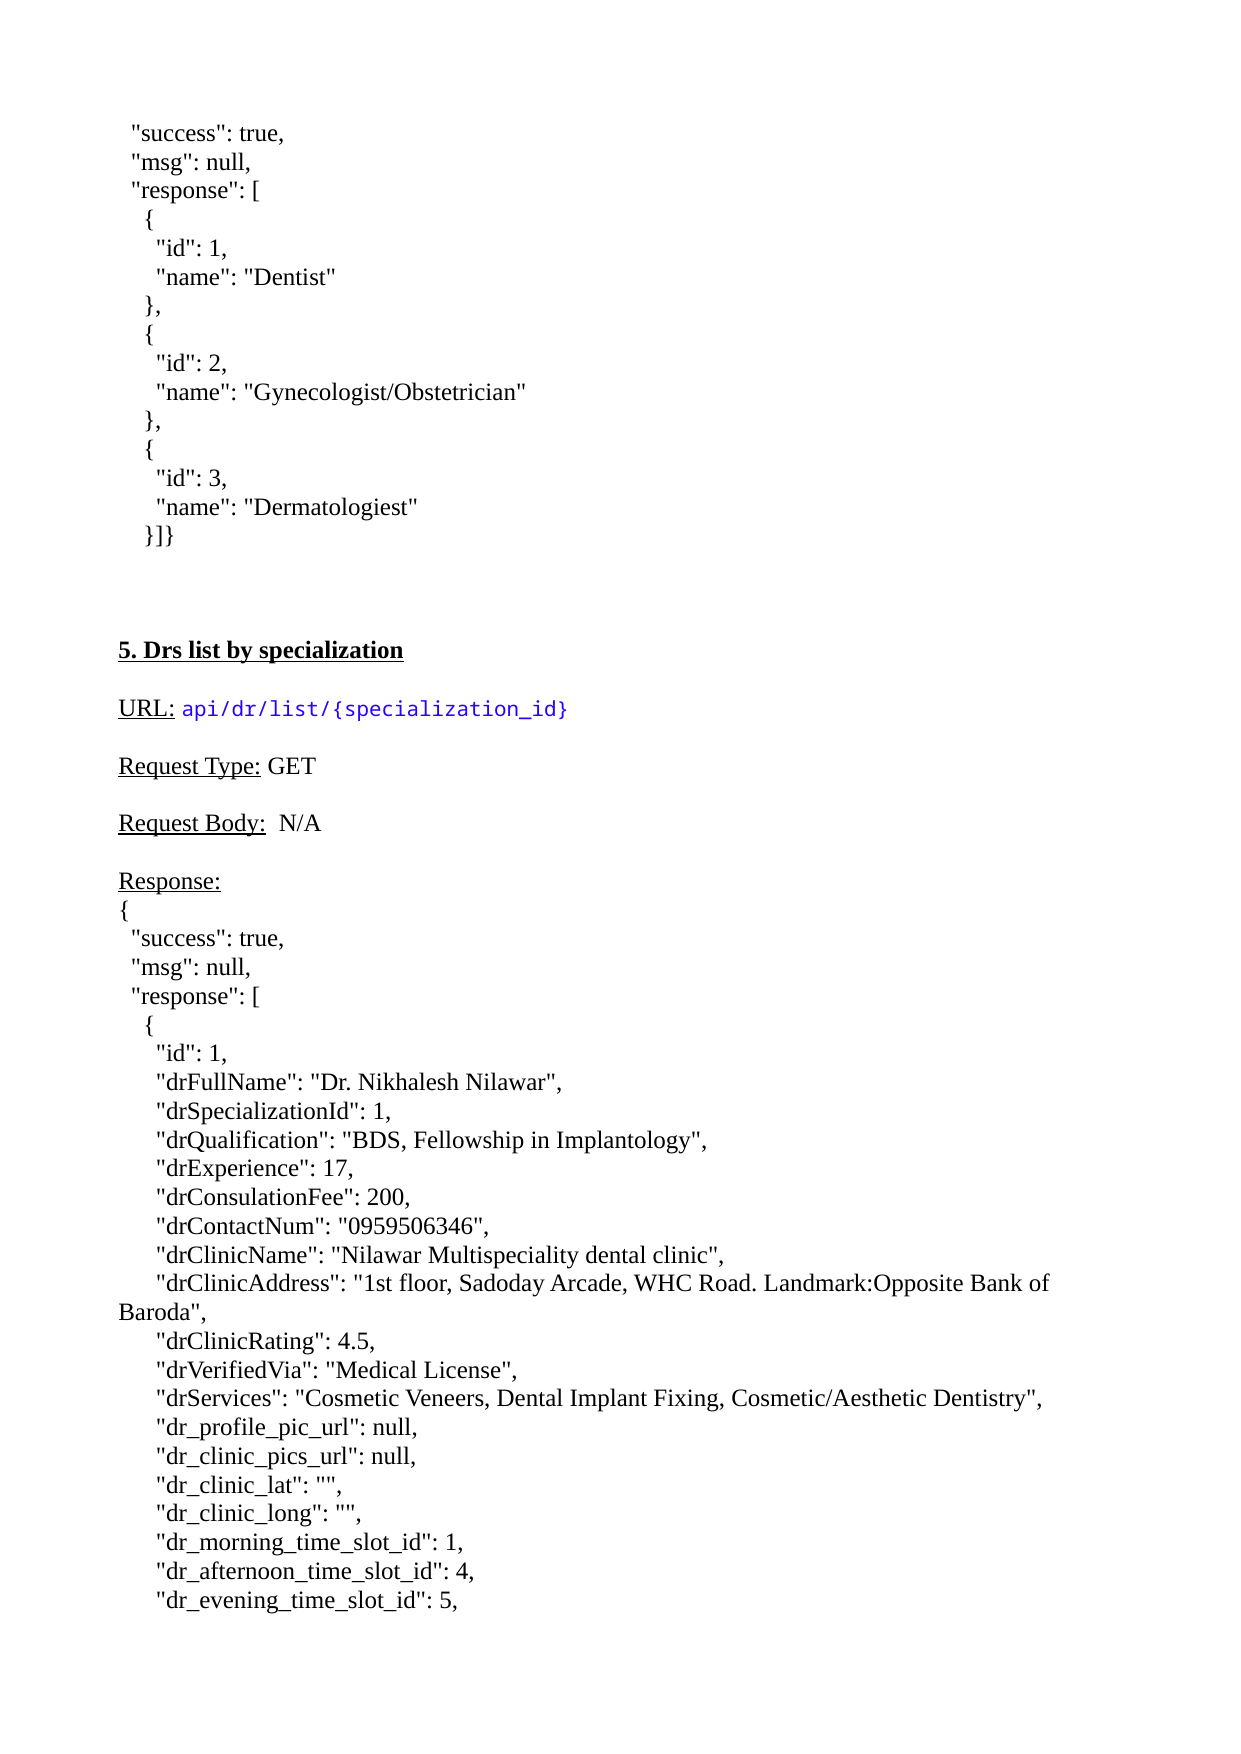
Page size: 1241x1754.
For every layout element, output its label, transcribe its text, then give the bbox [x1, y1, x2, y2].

text "dr_clinic_long": "", [118, 1498, 1122, 1527]
text "drClinicName": "Nilawar Multispeciality dental clinic", [118, 1240, 1122, 1268]
text { [118, 434, 1122, 463]
text { [118, 895, 1122, 923]
text "drFullName": "Dr. Nikhalesh Nilawar", [118, 1067, 1122, 1096]
text "id": 1, [118, 1038, 1122, 1067]
text Response: [118, 866, 1122, 895]
text "drQualification": "BDS, Fellowship in Implantology", [118, 1125, 1122, 1153]
text "msg": null, [118, 147, 1122, 176]
text "id": 2, [118, 348, 1122, 377]
text }]} [118, 521, 1122, 549]
text "drVerifiedVia": "Medical License", [118, 1355, 1122, 1383]
text "success": true, [118, 923, 1122, 952]
text "dr_clinic_pics_url": null, [118, 1441, 1122, 1470]
text "response": [ [118, 981, 1122, 1010]
text "dr_clinic_lat": "", [118, 1470, 1122, 1498]
text Request Body: N/A [118, 808, 1122, 837]
text "id": 1, [118, 233, 1122, 262]
text "drClinicAddress": "1st floor, Sadoday Arcade, WHC Road. Landmark:Opposite Bank of Baroda", [118, 1268, 1122, 1326]
text { [118, 319, 1122, 348]
text "response": [ [118, 176, 1122, 204]
text "dr_morning_time_slot_id": 1, [118, 1527, 1122, 1556]
text "drContactNum": "0959506346", [118, 1211, 1122, 1240]
text "dr_afternoon_time_slot_id": 4, [118, 1556, 1122, 1585]
text "drConsulationFee": 200, [118, 1182, 1122, 1211]
text 5. Drs list by specialization [118, 636, 1122, 664]
text "name": "Dentist" [118, 262, 1122, 291]
text { [118, 204, 1122, 233]
text "dr_profile_pic_url": null, [118, 1412, 1122, 1441]
text "drServices": "Cosmetic Veneers, Dental Implant Fixing, Cosmetic/Aesthetic Dentistry", [118, 1383, 1122, 1412]
text }, [118, 291, 1122, 319]
text "drSpecializationId": 1, [118, 1096, 1122, 1125]
text "name": "Gynecologist/Obstetrician" [118, 377, 1122, 406]
text URL: api/dr/list/{specialization_id} [118, 693, 1122, 723]
text Request Type: GET [118, 751, 1122, 780]
text "drClinicRating": 4.5, [118, 1326, 1122, 1355]
text "id": 3, [118, 463, 1122, 492]
text "dr_evening_time_slot_id": 5, [118, 1585, 1122, 1613]
text }, [118, 406, 1122, 434]
text "drExperience": 17, [118, 1153, 1122, 1182]
text { [118, 1010, 1122, 1038]
text "name": "Dermatologiest" [118, 492, 1122, 521]
text "success": true, [118, 118, 1122, 147]
text "msg": null, [118, 952, 1122, 981]
